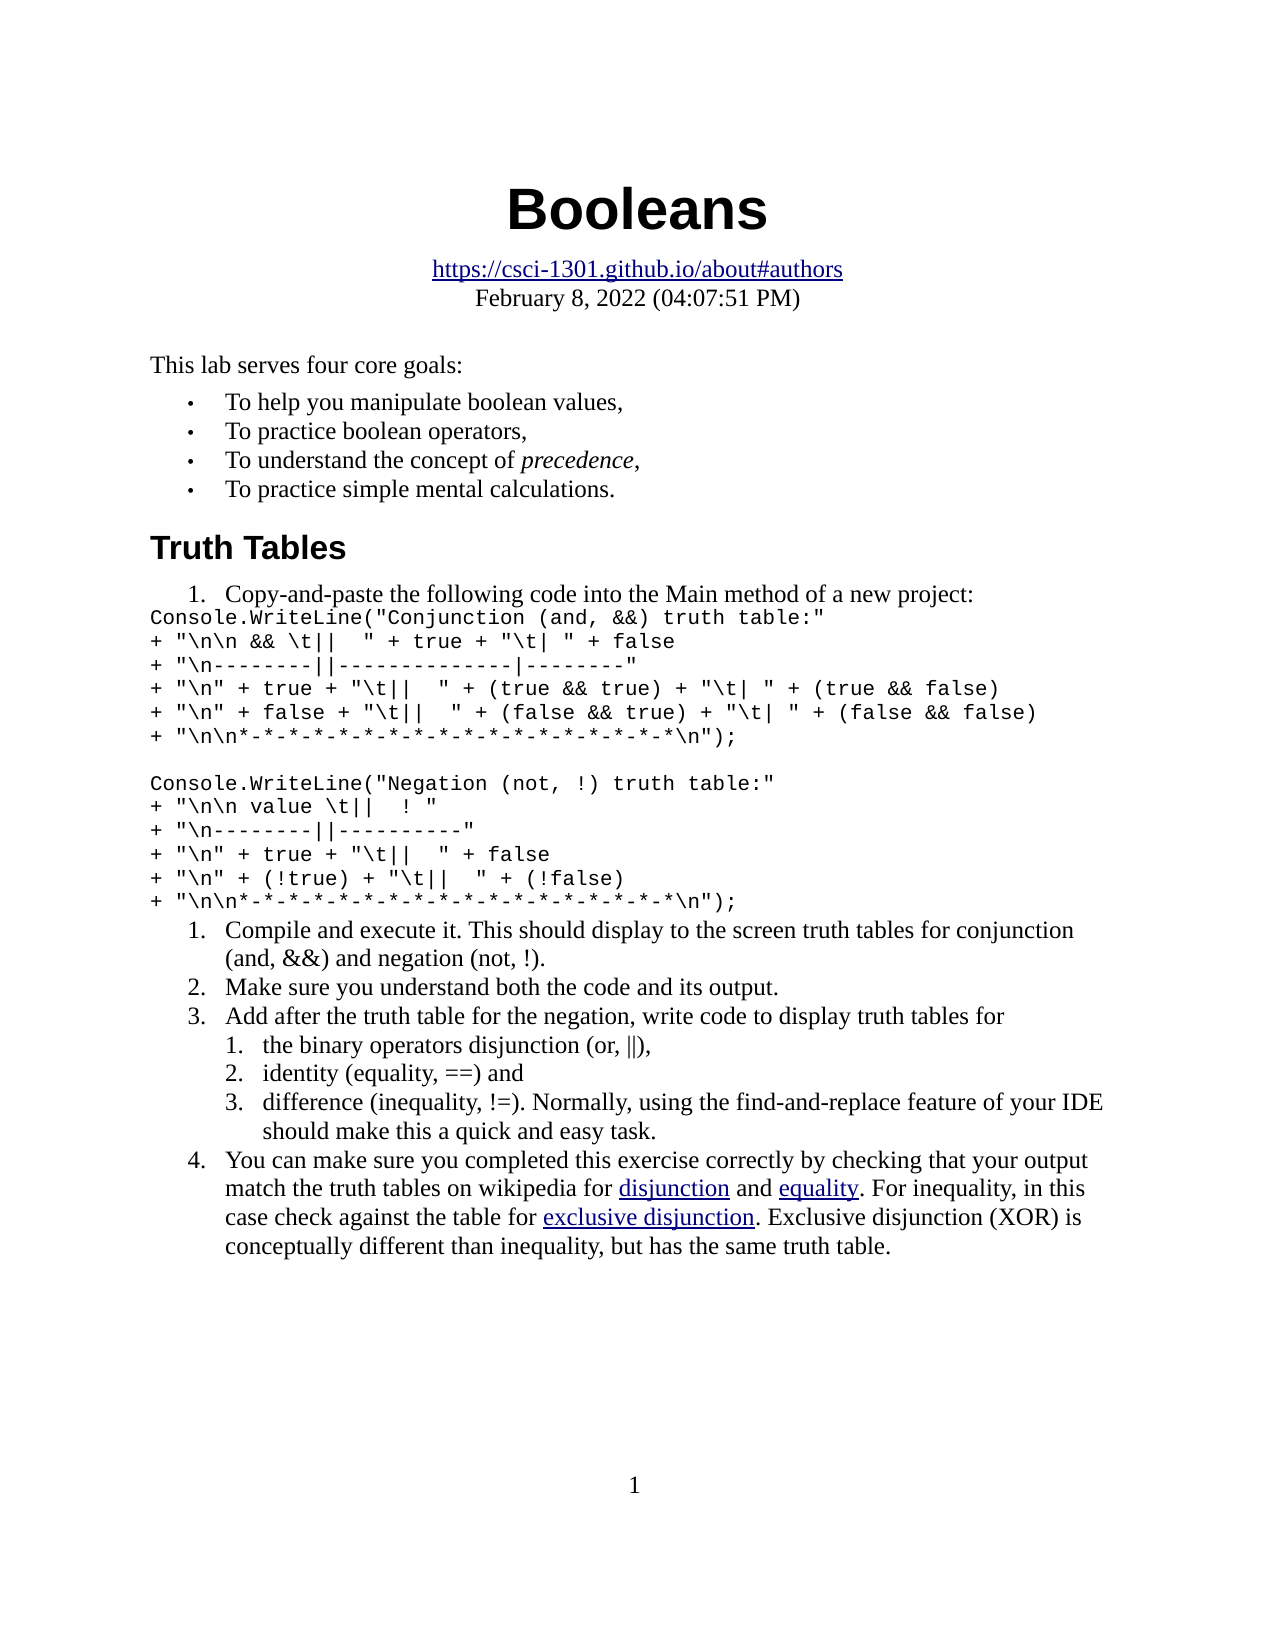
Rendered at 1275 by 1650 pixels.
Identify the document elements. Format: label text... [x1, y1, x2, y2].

text + "\n--------||----------" [150, 820, 1125, 844]
list Add after the truth table for the negation, write code to display truth tables for [187, 1001, 1125, 1030]
list To practice boolean operators, [187, 416, 1125, 445]
text + "\n\n*-*-*-*-*-*-*-*-*-*-*-*-*-*-*-*-*-*\n"); [150, 891, 1125, 915]
text Console.WriteLine("Negation (not, !) truth table:" [150, 773, 1125, 797]
text + "\n\n && \t|| " + true + "\t| " + false [150, 631, 1125, 655]
list identity (equality, ==) and [225, 1058, 1125, 1087]
text Console.WriteLine("Conjunction (and, &&) truth table:" [150, 607, 1125, 631]
list You can make sure you completed this exercise correctly by checking that your output match the truth tables on wikipedia for disjunction and equality. For inequality, in this case check against the table for exclusive disjunction. Exclusive disjunction (XOR) is conceptually different than inequality, but has the same truth table. [187, 1145, 1125, 1260]
list Copy-and-paste the following code into the Main method of a new project: [187, 579, 1125, 607]
subtitle Truth Tables [150, 527, 1125, 566]
text https://csci-1301.github.io/about#authors [150, 254, 1125, 283]
text + "\n" + false + "\t|| " + (false && true) + "\t| " + (false && false) [150, 702, 1125, 726]
text + "\n\n*-*-*-*-*-*-*-*-*-*-*-*-*-*-*-*-*-*\n"); [150, 726, 1125, 749]
list To help you manipulate boolean values, [187, 387, 1125, 416]
text + "\n" + true + "\t|| " + (true && true) + "\t| " + (true && false) [150, 678, 1125, 702]
list To understand the concept of precedence, [187, 445, 1125, 474]
text + "\n" + true + "\t|| " + false [150, 844, 1125, 867]
list the binary operators disjunction (or, ||), [225, 1030, 1125, 1058]
list Make sure you understand both the code and its output. [187, 972, 1125, 1001]
text + "\n\n value \t|| ! " [150, 797, 1125, 820]
list Compile and execute it. This should display to the screen truth tables for conjunction (and, &&) and negation (not, !). [187, 915, 1125, 972]
text + "\n--------||--------------|--------" [150, 655, 1125, 678]
title Booleans [150, 175, 1125, 242]
text February 8, 2022 (04:07:51 PM) [150, 283, 1125, 312]
list difference (inequality, !=). Normally, using the find-and-replace feature of your IDE should make this a quick and easy task. [225, 1087, 1125, 1145]
text This lab serves four core goals: [150, 350, 1125, 378]
text + "\n" + (!true) + "\t|| " + (!false) [150, 867, 1125, 891]
list To practice simple mental calculations. [187, 474, 1125, 502]
